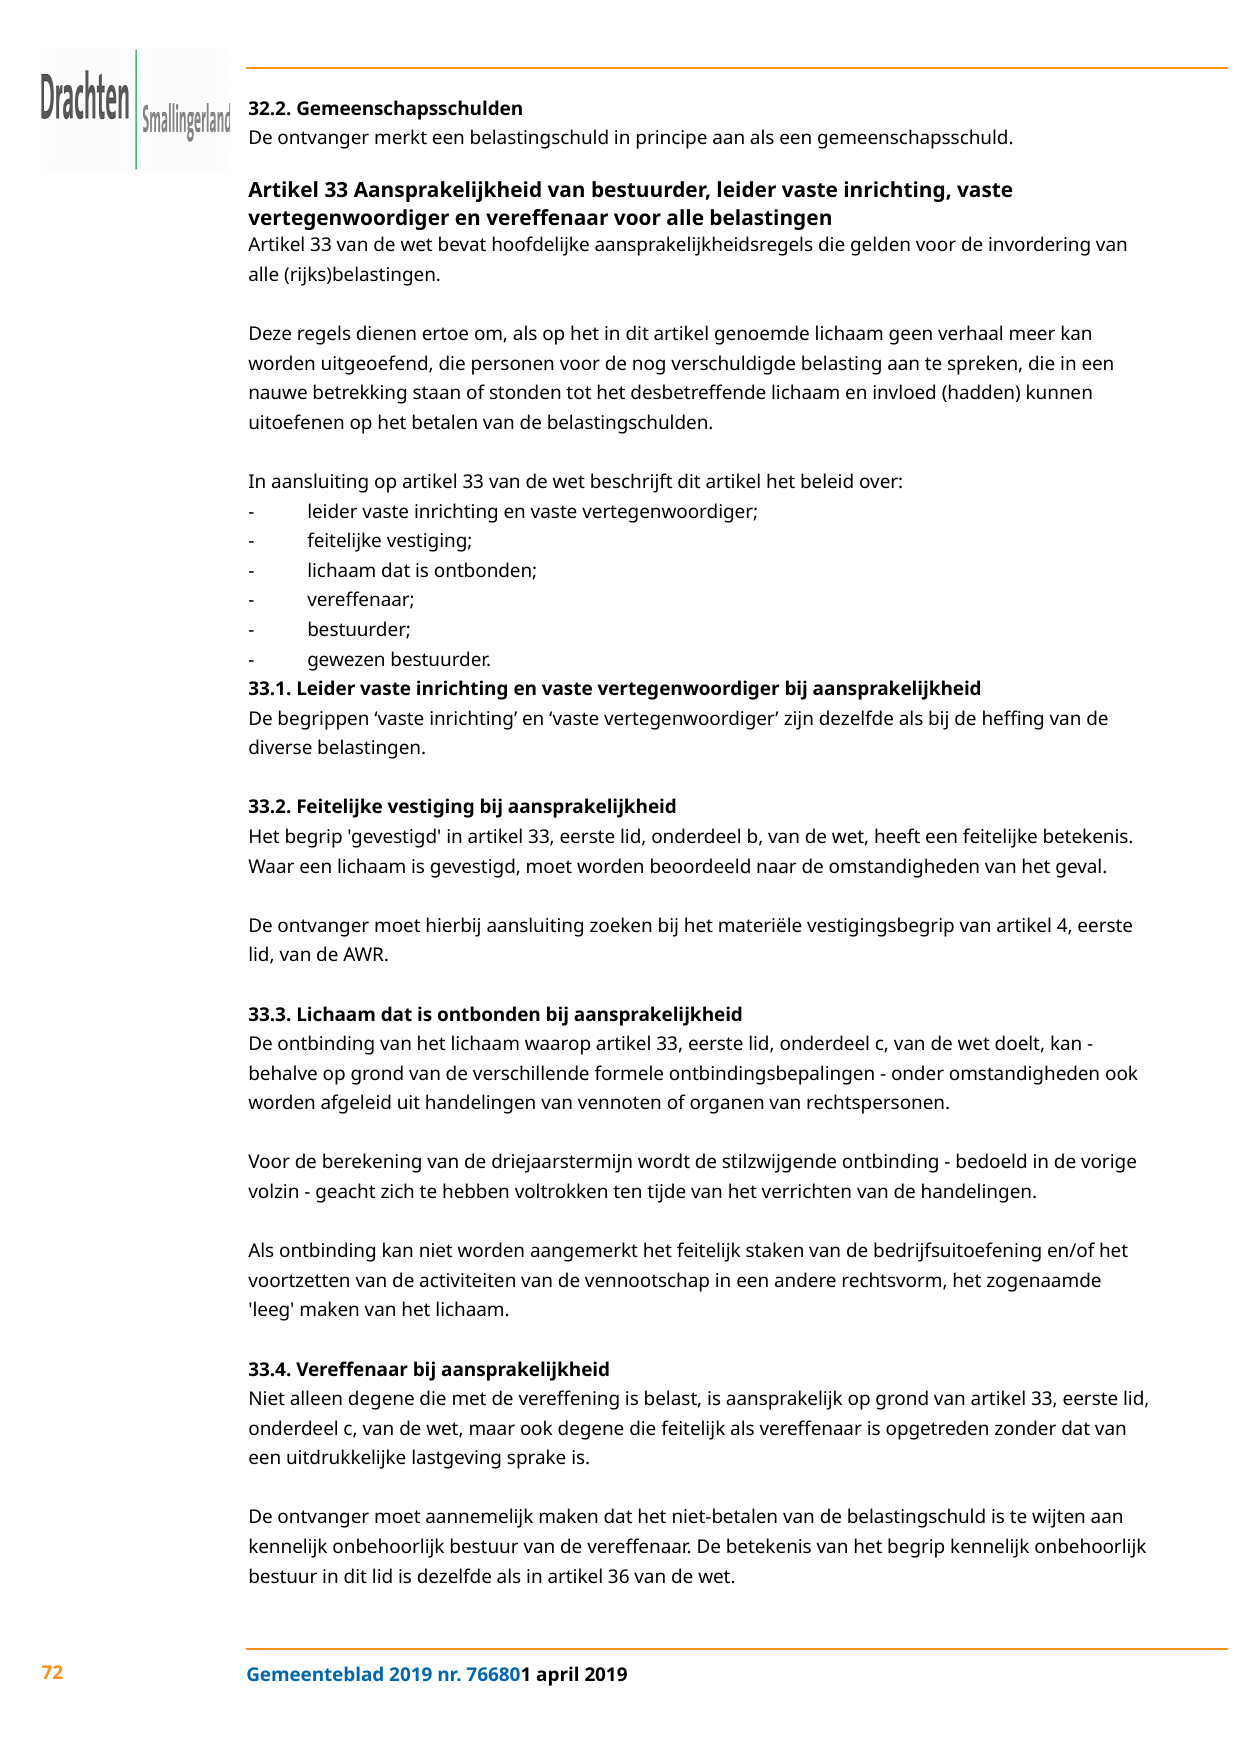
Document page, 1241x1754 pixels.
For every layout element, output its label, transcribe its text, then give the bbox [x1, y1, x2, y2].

text De ontbinding van het lichaam waarop artikel 33, eerste lid, onderdeel c, van de wet doelt, kan - behalve op grond van de verschillende formele ontbindingsbepalingen - onder omstandigheden ook worden afgeleid uit handelingen van vennoten of organen van rechtspersonen. [248, 1030, 1152, 1115]
text Voor de berekening van de driejaarstermijn wordt de stilzwijgende ontbinding - bedoeld in de vorige volzin - geacht zich te hebben voltrokken ten tijde van het verrichten van de handelingen. [248, 1149, 1152, 1204]
text In aansluiting op artikel 33 van de wet beschrijft dit artikel het beleid over: [248, 468, 1152, 494]
list vereffenaar; [248, 587, 1152, 612]
text Artikel 33 Aansprakelijkheid van bestuurder, leider vaste inrichting, vaste vertegenwoordiger en vereffenaar voor alle belastingen [248, 175, 1152, 232]
text Niet alleen degene die met de vereffening is belast, is aansprakelijk op grond van artikel 33, eerste lid, onderdeel c, van de wet, maar ook degene die feitelijk als vereffenaar is opgetreden zonder dat van een uitdrukkelijke lastgeving sprake is. [248, 1385, 1152, 1470]
list gewezen bestuurder. [248, 646, 1152, 672]
text De begrippen ‘vaste inrichting’ en ‘vaste vertegenwoordiger’ zijn dezelfde als bij de heffing van de diverse belastingen. [248, 705, 1152, 760]
text De ontvanger moet hierbij aansluiting zoeken bij het materiële vestigingsbegrip van artikel 4, eerste lid, van de AWR. [248, 912, 1152, 967]
text 33.2. Feitelijke vestiging bij aansprakelijkheid [248, 794, 1152, 819]
text 33.4. Vereffenaar bij aansprakelijkheid [248, 1356, 1152, 1382]
text Als ontbinding kan niet worden aangemerkt het feitelijk staken van de bedrijfsuitoefening en/of het voortzetten van de activiteiten van de vennootschap in een andere rechtsvorm, het zogenaamde 'leeg' maken van het lichaam. [248, 1237, 1152, 1322]
text Het begrip 'gevestigd' in artikel 33, eerste lid, onderdeel b, van de wet, heeft een feitelijke betekenis. Waar een lichaam is gevestigd, moet worden beoordeeld naar de omstandigheden van het geval. [248, 823, 1152, 879]
text 33.3. Lichaam dat is ontbonden bij aansprakelijkheid [248, 1001, 1152, 1027]
text 32.2. Gemeenschapsschulden [248, 95, 1152, 121]
text De ontvanger merkt een belastingschuld in principe aan als een gemeenschapsschuld. [248, 124, 1152, 150]
list lichaam dat is ontbonden; [248, 557, 1152, 583]
list feitelijke vestiging; [248, 527, 1152, 553]
text De ontvanger moet aannemelijk maken dat het niet-betalen van de belastingschuld is te wijten aan kennelijk onbehoorlijk bestuur van de vereffenaar. De betekenis van het begrip kennelijk onbehoorlijk bestuur in dit lid is dezelfde als in artikel 36 van de wet. [248, 1504, 1152, 1589]
picture [41, 47, 231, 172]
list bestuurder; [248, 616, 1152, 642]
list leider vaste inrichting en vaste vertegenwoordiger; [248, 498, 1152, 524]
text Artikel 33 van de wet bevat hoofdelijke aansprakelijkheidsregels die gelden voor de invordering van alle (rijks)belastingen. [248, 232, 1152, 287]
text 33.1. Leider vaste inrichting en vaste vertegenwoordiger bij aansprakelijkheid [248, 675, 1152, 701]
text Deze regels dienen ertoe om, als op het in dit artikel genoemde lichaam geen verhaal meer kan worden uitgeoefend, die personen voor de nog verschuldigde belasting aan te spreken, die in een nauwe betrekking staan of stonden tot het desbetreffende lichaam en invloed (hadden) kunnen uitoefenen op het betalen van de belastingschulden. [248, 320, 1152, 435]
